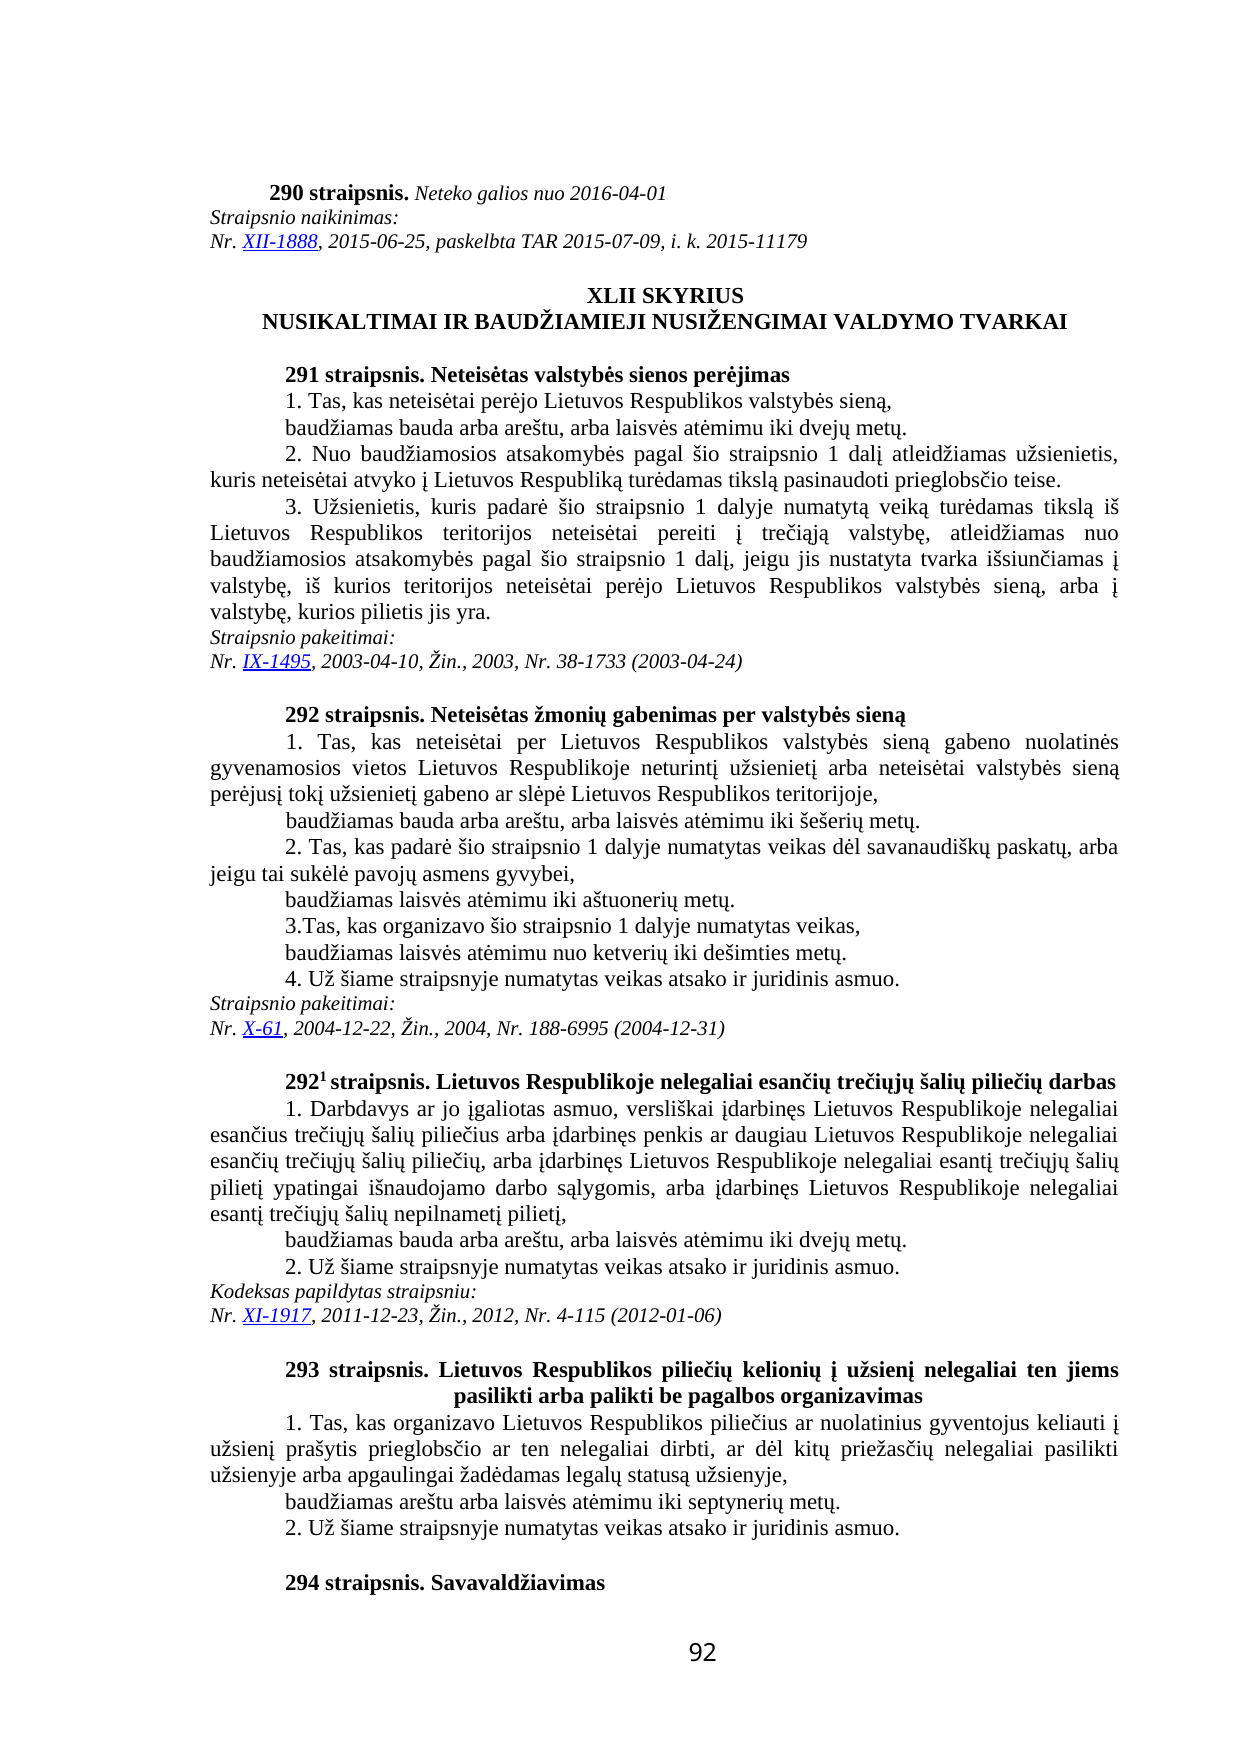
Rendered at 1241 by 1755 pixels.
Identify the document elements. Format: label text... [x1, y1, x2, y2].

text Straipsnio naikinimas: [210, 205, 1120, 229]
text baudžiamas bauda arba areštu, arba laisvės atėmimu iki dvejų metų. [210, 1226, 1120, 1253]
text 3. Užsienietis, kuris padarė šio straipsnio 1 dalyje numatytą veiką turėdamas tikslą iš Lietuvos Respublikos teritorijos neteisėtai pereiti į trečiąją valstybę, atleidžiamas nuo baudžiamosios atsakomybės pagal šio straipsnio 1 dalį, jeigu jis nustatyta tvarka išsiunčiamas į valstybę, iš kurios teritorijos neteisėtai perėjo Lietuvos Respublikos valstybės sieną, arba į valstybę, kurios pilietis jis yra. [210, 493, 1120, 624]
text baudžiamas bauda arba areštu, arba laisvės atėmimu iki dvejų metų. [210, 414, 1120, 440]
text baudžiamas laisvės atėmimu iki aštuonerių metų. [210, 886, 1120, 912]
text Kodeksas papildytas straipsniu: [210, 1279, 1120, 1303]
text 294 straipsnis. Savavaldžiavimas [210, 1569, 1120, 1596]
text Nr. XII-1888, 2015-06-25, paskelbta TAR 2015-07-09, i. k. 2015-11179 [210, 229, 1120, 253]
text Straipsnio pakeitimai: [210, 624, 1120, 649]
text baudžiamas areštu arba laisvės atėmimu iki septynerių metų. [210, 1488, 1120, 1514]
subtitle XLII SKYRIUS [210, 282, 1120, 308]
text 4. Už šiame straipsnyje numatytas veikas atsako ir juridinis asmuo. [210, 965, 1120, 991]
text 1. Darbdavys ar jo įgaliotas asmuo, versliškai įdarbinęs Lietuvos Respublikoje nelegaliai esančius trečiųjų šalių piliečius arba įdarbinęs penkis ar daugiau Lietuvos Respublikoje nelegaliai esančių trečiųjų šalių piliečių, arba įdarbinęs Lietuvos Respublikoje nelegaliai esantį trečiųjų šalių pilietį ypatingai išnaudojamo darbo sąlygomis, arba įdarbinęs Lietuvos Respublikoje nelegaliai esantį trečiųjų šalių nepilnametį pilietį, [210, 1094, 1120, 1226]
text 2. Už šiame straipsnyje numatytas veikas atsako ir juridinis asmuo. [210, 1514, 1120, 1540]
text 1. Tas, kas organizavo Lietuvos Respublikos piliečius ar nuolatinius gyventojus keliauti į užsienį prašytis prieglobsčio ar ten nelegaliai dirbti, ar dėl kitų priežasčių nelegaliai pasilikti užsienyje arba apgaulingai žadėdamas legalų statusą užsienyje, [210, 1409, 1120, 1488]
text Nr. XI-1917, 2011-12-23, Žin., 2012, Nr. 4-115 (2012-01-06) [210, 1303, 1120, 1327]
text 1. Tas, kas neteisėtai perėjo Lietuvos Respublikos valstybės sieną, [210, 387, 1120, 414]
text 1. Tas, kas neteisėtai per Lietuvos Respublikos valstybės sieną gabeno nuolatinės gyvenamosios vietos Lietuvos Respublikoje neturintį užsienietį arba neteisėtai valstybės sieną perėjusį tokį užsienietį gabeno ar slėpė Lietuvos Respublikos teritorijoje, [210, 728, 1120, 807]
text 291 straipsnis. Neteisėtas valstybės sienos perėjimas [210, 361, 1120, 387]
text 3.Tas, kas organizavo šio straipsnio 1 dalyje numatytas veikas, [210, 912, 1120, 939]
text 2921 straipsnis. Lietuvos Respublikoje nelegaliai esančių trečiųjų šalių piliečių darbas [285, 1068, 1120, 1094]
text 290 straipsnis. Neteko galios nuo 2016-04-01 [210, 179, 1120, 205]
text baudžiamas bauda arba areštu, arba laisvės atėmimu iki šešerių metų. [210, 807, 1120, 833]
text baudžiamas laisvės atėmimu nuo ketverių iki dešimties metų. [210, 939, 1120, 965]
text 2. Nuo baudžiamosios atsakomybės pagal šio straipsnio 1 dalį atleidžiamas užsienietis, kuris neteisėtai atvyko į Lietuvos Respubliką turėdamas tikslą pasinaudoti prieglobsčio teise. [210, 440, 1120, 493]
text 2. Tas, kas padarė šio straipsnio 1 dalyje numatytas veikas dėl savanaudiškų paskatų, arba jeigu tai sukėlė pavojų asmens gyvybei, [210, 833, 1120, 886]
text Nr. X-61, 2004-12-22, Žin., 2004, Nr. 188-6995 (2004-12-31) [210, 1015, 1120, 1039]
text 292 straipsnis. Neteisėtas žmonių gabenimas per valstybės sieną [210, 701, 1120, 728]
text Straipsnio pakeitimai: [210, 991, 1120, 1015]
text Nr. IX-1495, 2003-04-10, Žin., 2003, Nr. 38-1733 (2003-04-24) [210, 649, 1120, 673]
text 293 straipsnis. Lietuvos Respublikos piliečių kelionių į užsienį nelegaliai ten jiems pasilikti arba palikti be pagalbos organizavimas [285, 1356, 1120, 1409]
text 2. Už šiame straipsnyje numatytas veikas atsako ir juridinis asmuo. [210, 1253, 1120, 1279]
text NUSIKALTIMAI IR BAUDŽIAMIEJI NUSIŽENGIMAI VALDYMO TVARKAI [210, 308, 1120, 335]
